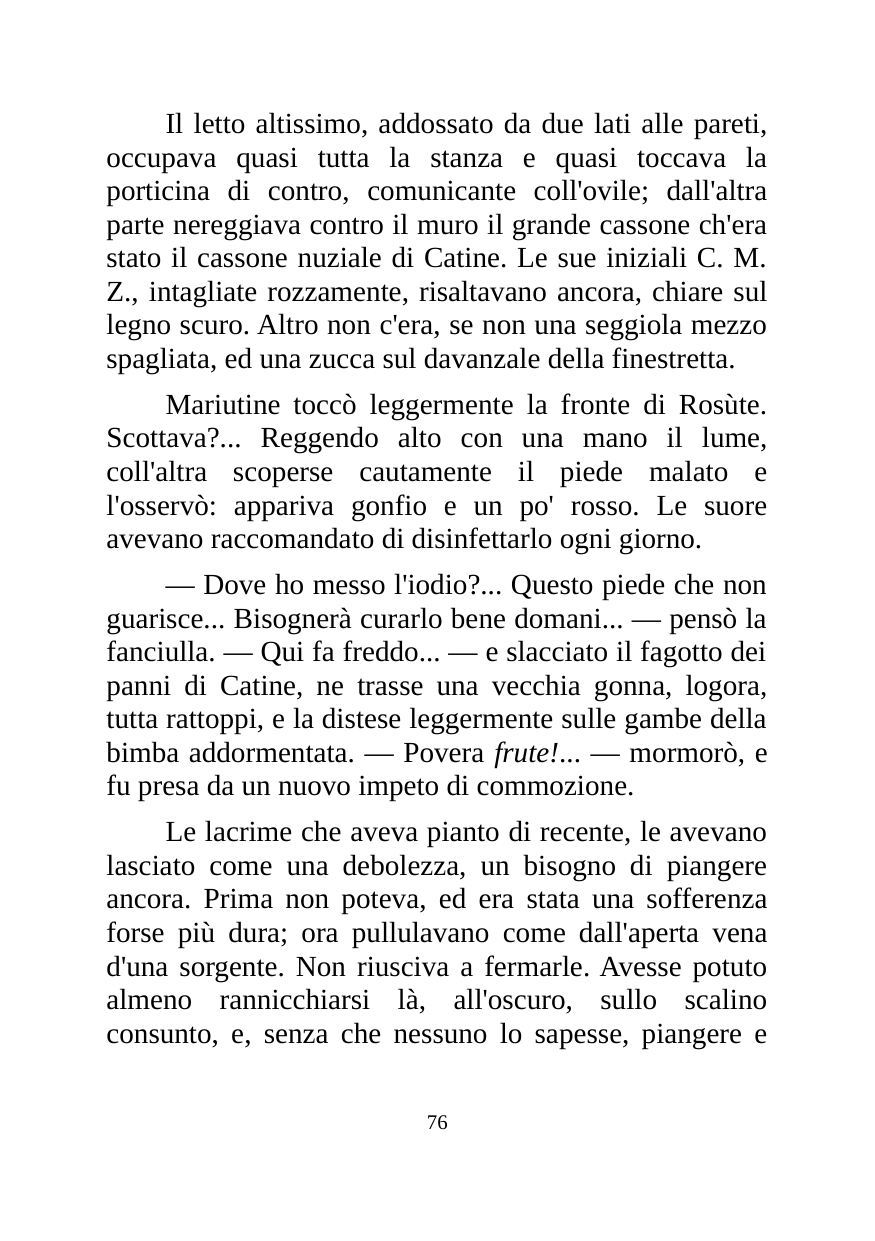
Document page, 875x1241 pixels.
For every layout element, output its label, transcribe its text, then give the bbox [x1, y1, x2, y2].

text — Dove ho messo l'iodio?... Questo piede che non guarisce... Bisognerà curarlo bene domani... — pensò la fanciulla. — Qui fa freddo... — e slacciato il fagotto dei panni di Catine, ne trasse una vecchia gonna, logora, tutta rattoppi, e la distese leggermente sulle gambe della bimba addormentata. — Povera frute!... — mormorò, e fu presa da un nuovo impeto di commozione. [106, 567, 768, 802]
text Mariutine toccò leggermente la fronte di Rosùte. Scottava?... Reggendo alto con una mano il lume, coll'altra scoperse cautamente il piede malato e l'osservò: appariva gonfio e un po' rosso. Le suore avevano raccomandato di disinfettarlo ogni giorno. [106, 387, 768, 555]
text Il letto altissimo, addossato da due lati alle pareti, occupava quasi tutta la stanza e quasi toccava la porticina di contro, comunicante coll'ovile; dall'altra parte nereggiava contro il muro il grande cassone ch'era stato il cassone nuziale di Catine. Le sue iniziali C. M. Z., intagliate rozzamente, risaltavano ancora, chiare sul legno scuro. Altro non c'era, se non una seggiola mezzo spagliata, ed una zucca sul davanzale della finestretta. [106, 106, 768, 374]
text Le lacrime che aveva pianto di recente, le avevano lasciato come una debolezza, un bisogno di piangere ancora. Prima non poteva, ed era stata una sofferenza forse più dura; ora pullulavano come dall'aperta vena d'una sorgente. Non riusciva a fermarle. Avesse potuto almeno rannicchiarsi là, all'oscuro, sullo scalino consunto, e, senza che nessuno lo sapesse, piangere e [106, 814, 768, 1049]
